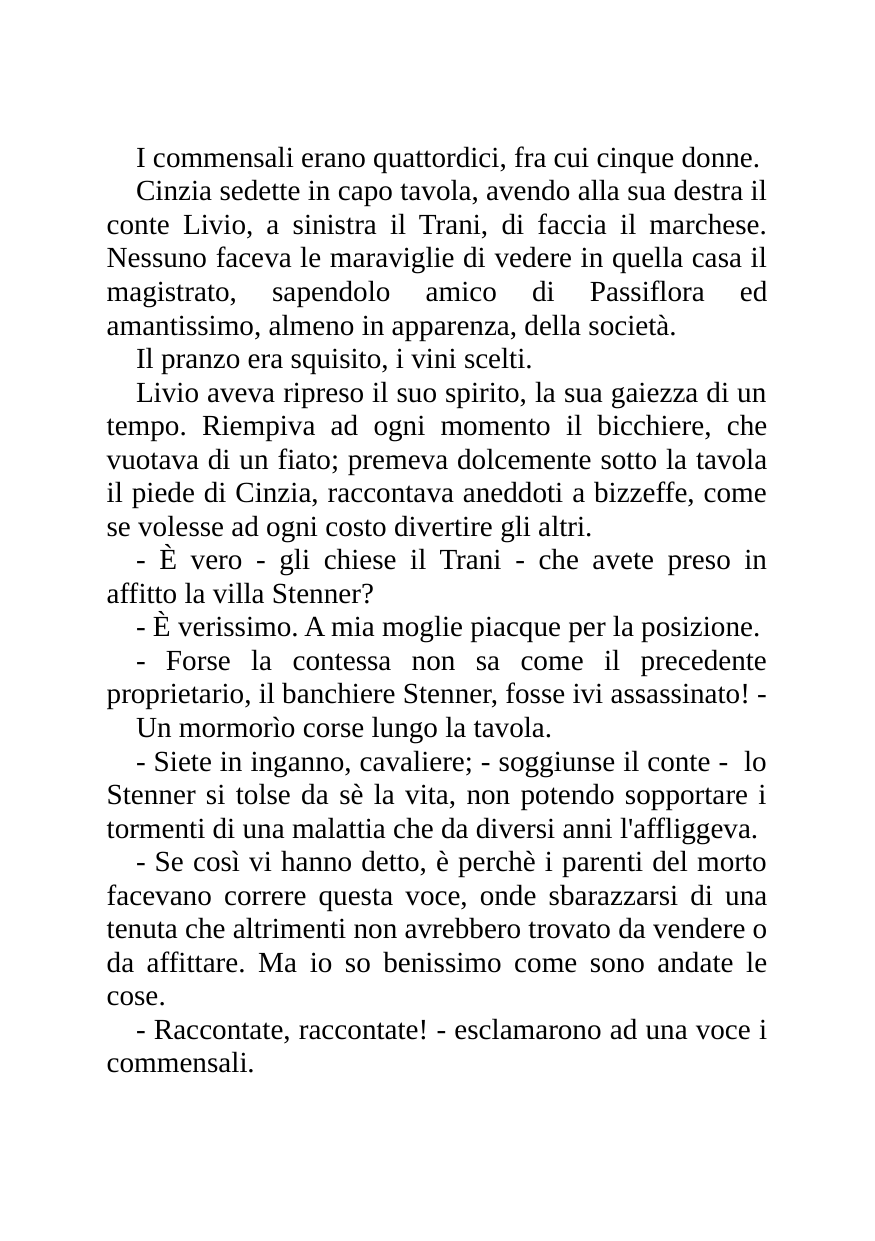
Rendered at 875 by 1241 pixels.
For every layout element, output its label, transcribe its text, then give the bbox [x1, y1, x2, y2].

text - È vero - gli chiese il Trani - che avete preso in affitto la villa Stenner? [106, 542, 768, 609]
text Cinzia sedette in capo tavola, avendo alla sua destra il conte Livio, a sinistra il Trani, di faccia il marchese. Nessuno faceva le maraviglie di vedere in quella casa il magistrato, sapendolo amico di Passiflora ed amantissimo, almeno in apparenza, della società. [106, 173, 768, 341]
text Livio aveva ripreso il suo spirito, la sua gaiezza di un tempo. Riempiva ad ogni momento il bicchiere, che vuotava di un fiato; premeva dolcemente sotto la tavola il piede di Cinzia, raccontava aneddoti a bizzeffe, come se volesse ad ogni costo divertire gli altri. [106, 375, 768, 542]
text Un mormorìo corse lungo la tavola. [106, 710, 768, 744]
text Il pranzo era squisito, i vini scelti. [106, 341, 768, 375]
text - Se così vi hanno detto, è perchè i parenti del morto facevano correre questa voce, onde sbarazzarsi di una tenuta che altrimenti non avrebbero trovato da vendere o da affittare. Ma io so benissimo come sono andate le cose. [106, 844, 768, 1012]
text - È verissimo. A mia moglie piacque per la posizione. [106, 609, 768, 643]
text - Raccontate, raccontate! - esclamarono ad una voce i commensali. [106, 1012, 768, 1079]
text - Siete in inganno, cavaliere; - soggiunse il conte - lo Stenner si tolse da sè la vita, non potendo sopportare i tormenti di una malattia che da diversi anni l'affliggeva. [106, 744, 768, 844]
text I commensali erano quattordici, fra cui cinque donne. [106, 140, 768, 173]
text - Forse la contessa non sa come il precedente proprietario, il banchiere Stenner, fosse ivi assassinato! - [106, 643, 768, 710]
